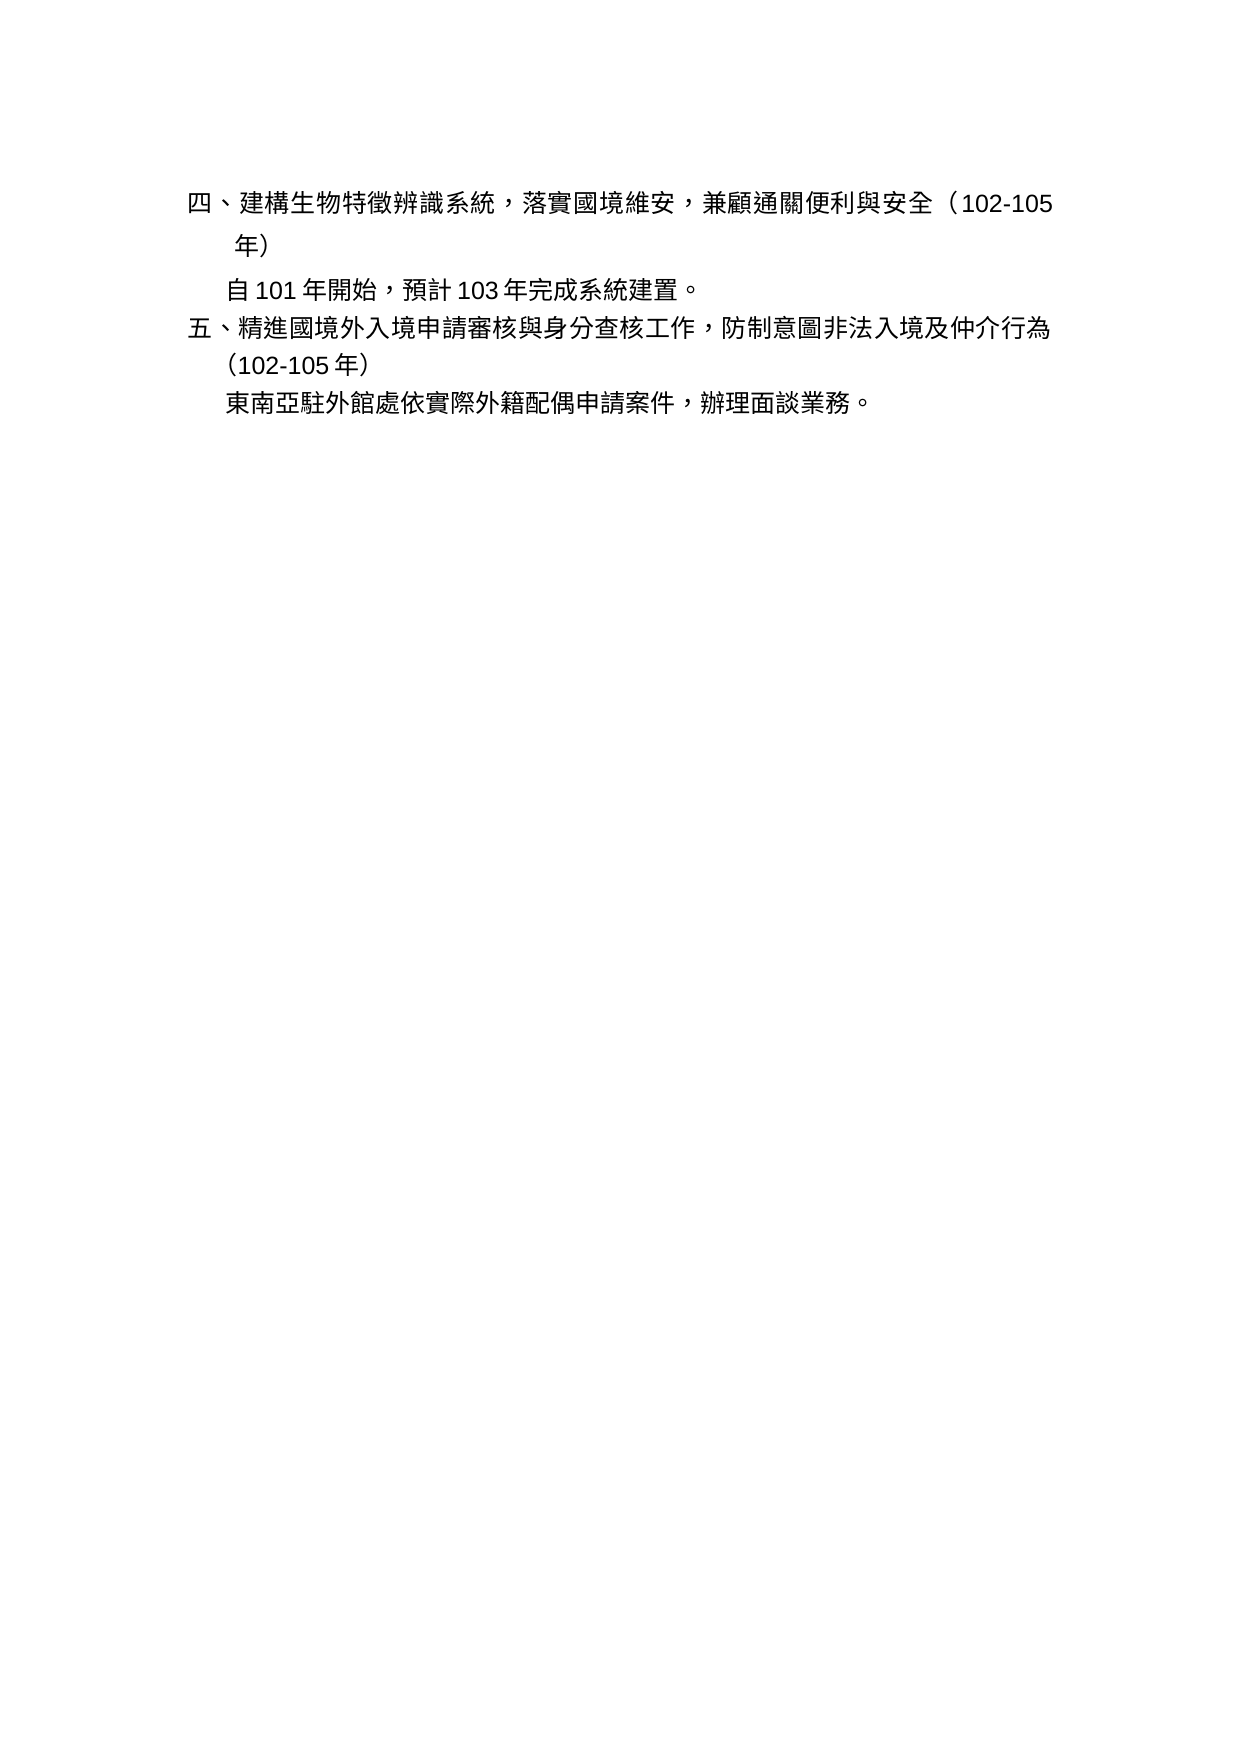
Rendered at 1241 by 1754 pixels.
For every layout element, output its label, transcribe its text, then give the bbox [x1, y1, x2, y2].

text 五、精進國境外入境申請審核與身分查核工作，防制意圖非法入境及仲介行為（102-105年） [187, 308, 1053, 383]
text 四、建構生物特徵辨識系統，落實國境維安，兼顧通關便利與安全（102-105年） [187, 183, 1053, 263]
text 東南亞駐外館處依實際外籍配偶申請案件，辦理面談業務。 [225, 383, 1053, 420]
text 自101年開始，預計103年完成系統建置。 [225, 270, 1053, 308]
